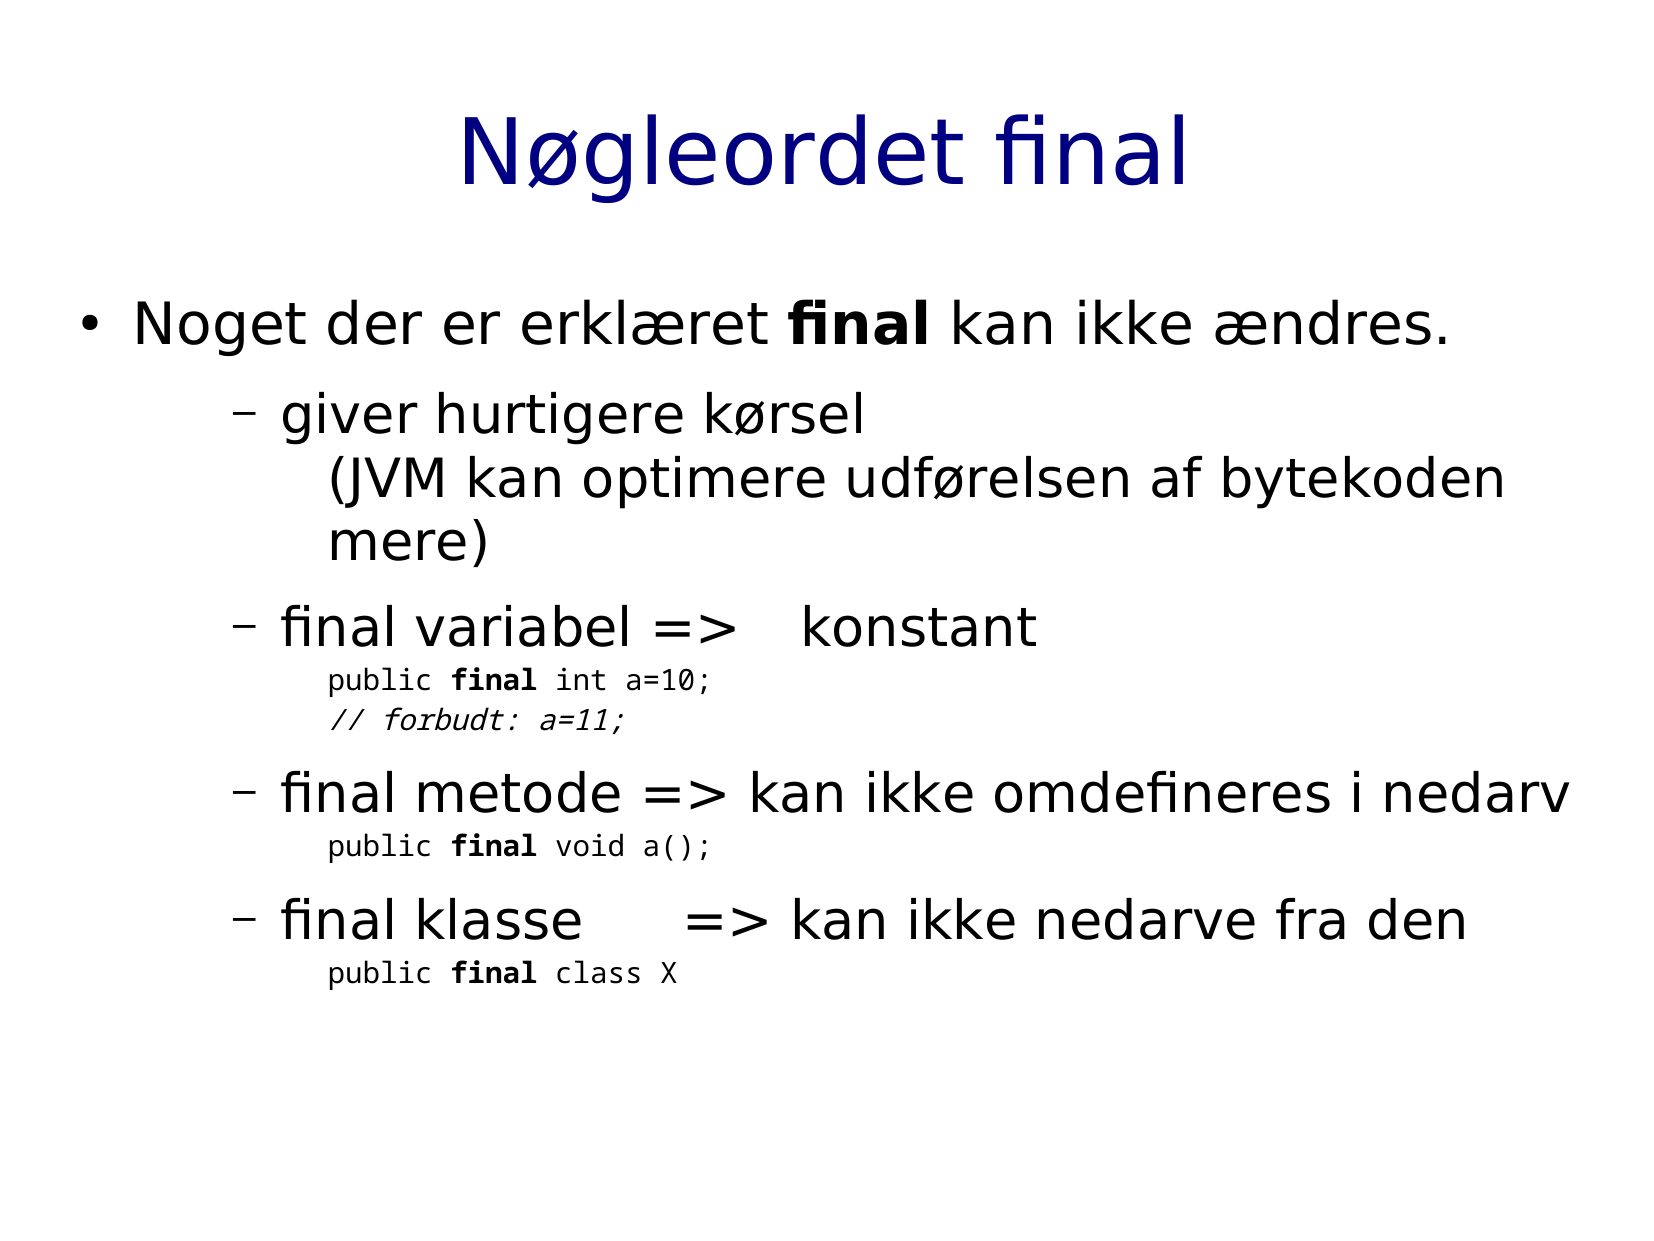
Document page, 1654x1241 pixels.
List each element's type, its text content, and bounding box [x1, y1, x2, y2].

title Nøgleordet final [30, 49, 1620, 257]
list Noget der er erklæret final kan ikke ændres. giver hurtigere kørsel (JVM kan optimere udførelsen af bytekoden mere) final variabel => konstant public final int a=10; // forbudt: a=11; final metode => kan ikke omdefineres i nedarv public final void a(); final klasse => kan ikke nedarve fra den public final class X [44, 290, 1606, 1211]
